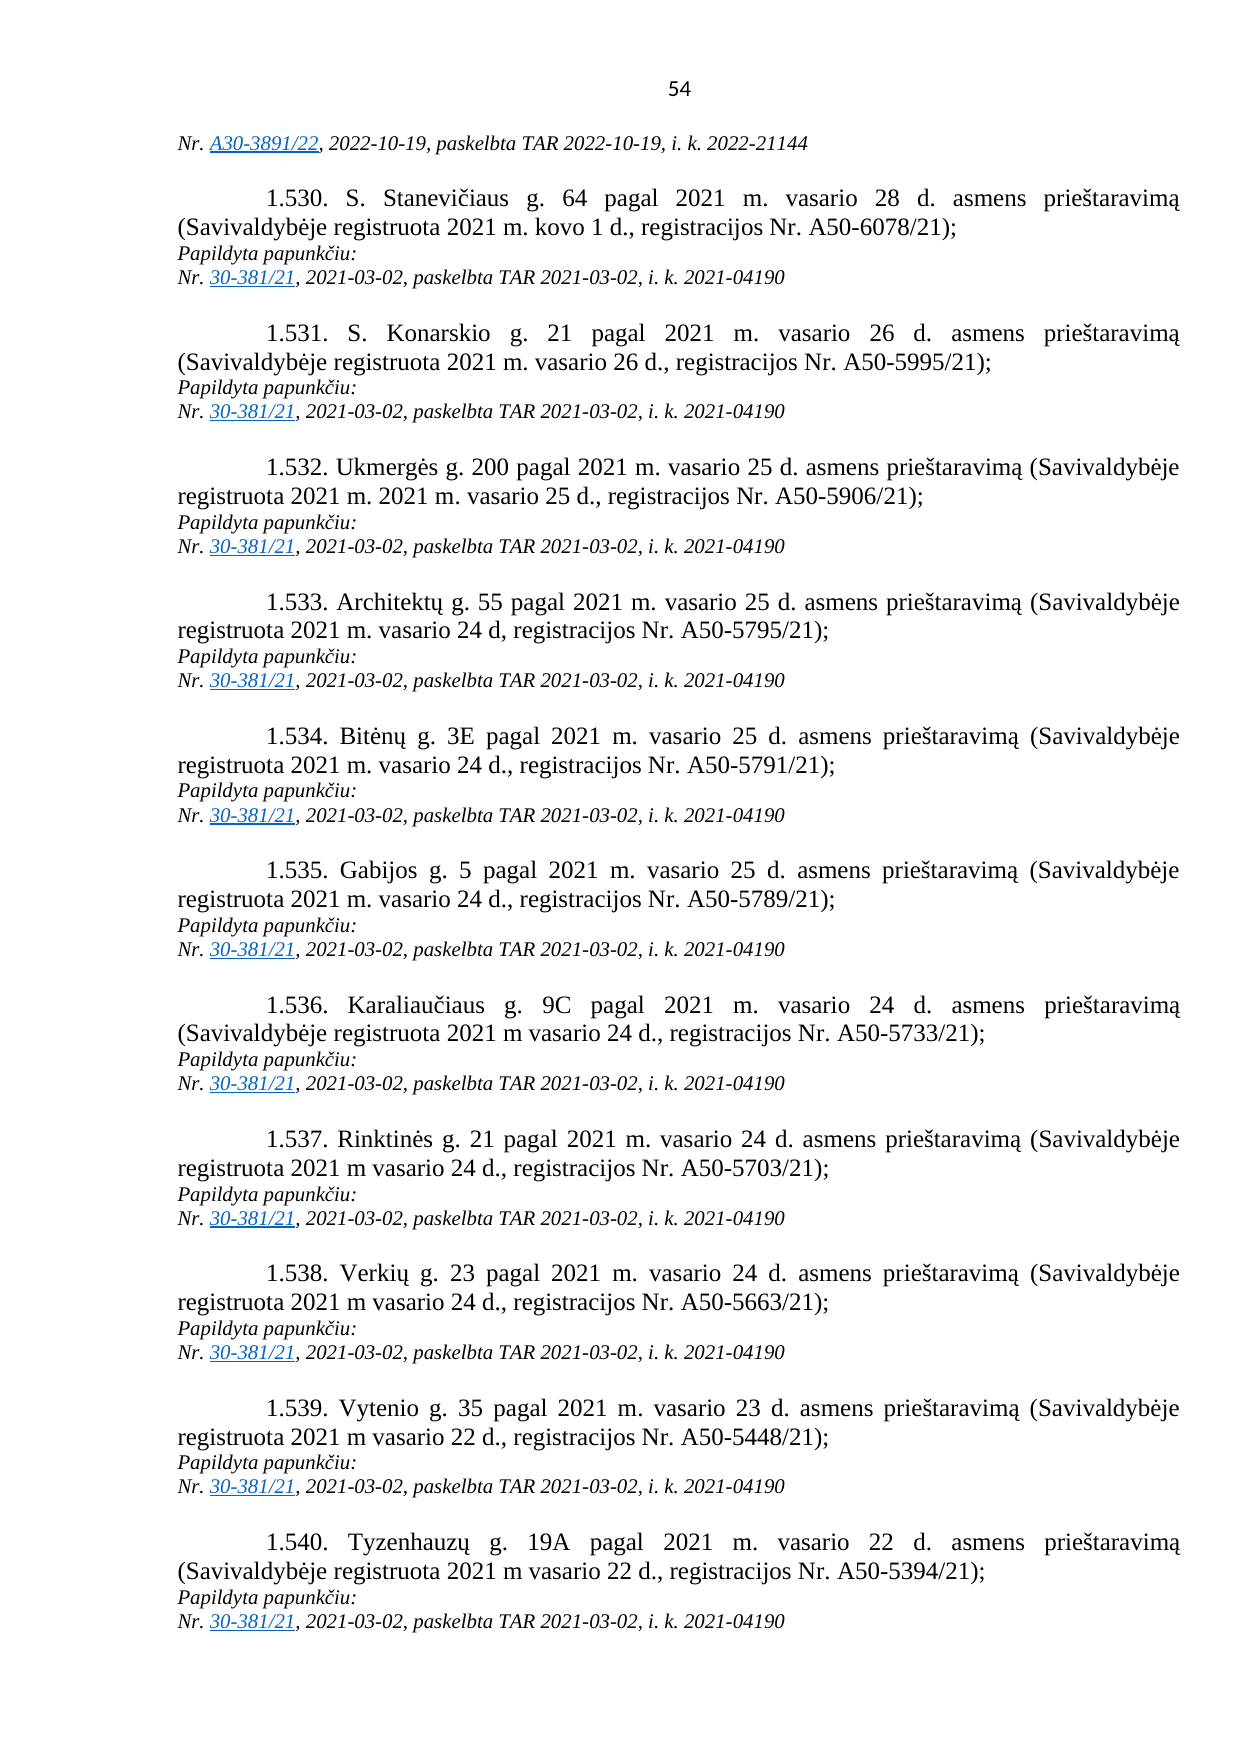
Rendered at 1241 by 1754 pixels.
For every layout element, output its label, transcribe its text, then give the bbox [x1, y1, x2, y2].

text Nr. 30-381/21, 2021-03-02, paskelbta TAR 2021-03-02, i. k. 2021-04190 [177, 1340, 1181, 1364]
text 1.539. Vytenio g. 35 pagal 2021 m. vasario 23 d. asmens prieštaravimą (Savivaldybėje registruota 2021 m vasario 22 d., registracijos Nr. A50-5448/21); [177, 1393, 1181, 1450]
text Nr. 30-381/21, 2021-03-02, paskelbta TAR 2021-03-02, i. k. 2021-04190 [177, 1474, 1181, 1498]
text Nr. A30-3891/22, 2022-10-19, paskelbta TAR 2022-10-19, i. k. 2022-21144 [177, 131, 1181, 155]
text 1.538. Verkių g. 23 pagal 2021 m. vasario 24 d. asmens prieštaravimą (Savivaldybėje registruota 2021 m vasario 24 d., registracijos Nr. A50-5663/21); [177, 1258, 1181, 1316]
text Papildyta papunkčiu: [177, 241, 1181, 265]
text Papildyta papunkčiu: [177, 1450, 1181, 1474]
text Nr. 30-381/21, 2021-03-02, paskelbta TAR 2021-03-02, i. k. 2021-04190 [177, 534, 1181, 558]
text Nr. 30-381/21, 2021-03-02, paskelbta TAR 2021-03-02, i. k. 2021-04190 [177, 1609, 1181, 1633]
text 1.532. Ukmergės g. 200 pagal 2021 m. vasario 25 d. asmens prieštaravimą (Savivaldybėje registruota 2021 m. 2021 m. vasario 25 d., registracijos Nr. A50-5906/21); [177, 452, 1181, 510]
text Nr. 30-381/21, 2021-03-02, paskelbta TAR 2021-03-02, i. k. 2021-04190 [177, 265, 1181, 289]
text 1.533. Architektų g. 55 pagal 2021 m. vasario 25 d. asmens prieštaravimą (Savivaldybėje registruota 2021 m. vasario 24 d, registracijos Nr. A50-5795/21); [177, 587, 1181, 644]
text Nr. 30-381/21, 2021-03-02, paskelbta TAR 2021-03-02, i. k. 2021-04190 [177, 668, 1181, 692]
text Nr. 30-381/21, 2021-03-02, paskelbta TAR 2021-03-02, i. k. 2021-04190 [177, 1206, 1181, 1230]
text Papildyta papunkčiu: [177, 510, 1181, 534]
text 1.540. Tyzenhauzų g. 19A pagal 2021 m. vasario 22 d. asmens prieštaravimą (Savivaldybėje registruota 2021 m vasario 22 d., registracijos Nr. A50-5394/21); [177, 1527, 1181, 1585]
text Nr. 30-381/21, 2021-03-02, paskelbta TAR 2021-03-02, i. k. 2021-04190 [177, 399, 1181, 423]
text 1.530. S. Stanevičiaus g. 64 pagal 2021 m. vasario 28 d. asmens prieštaravimą (Savivaldybėje registruota 2021 m. kovo 1 d., registracijos Nr. A50-6078/21); [177, 183, 1181, 241]
text 1.534. Bitėnų g. 3E pagal 2021 m. vasario 25 d. asmens prieštaravimą (Savivaldybėje registruota 2021 m. vasario 24 d., registracijos Nr. A50-5791/21); [177, 721, 1181, 778]
text Nr. 30-381/21, 2021-03-02, paskelbta TAR 2021-03-02, i. k. 2021-04190 [177, 802, 1181, 827]
text Papildyta papunkčiu: [177, 778, 1181, 802]
text Papildyta papunkčiu: [177, 1182, 1181, 1206]
text Papildyta papunkčiu: [177, 913, 1181, 937]
text 1.537. Rinktinės g. 21 pagal 2021 m. vasario 24 d. asmens prieštaravimą (Savivaldybėje registruota 2021 m vasario 24 d., registracijos Nr. A50-5703/21); [177, 1124, 1181, 1182]
text Nr. 30-381/21, 2021-03-02, paskelbta TAR 2021-03-02, i. k. 2021-04190 [177, 937, 1181, 961]
text Papildyta papunkčiu: [177, 1316, 1181, 1340]
text 1.536. Karaliaučiaus g. 9C pagal 2021 m. vasario 24 d. asmens prieštaravimą (Savivaldybėje registruota 2021 m vasario 24 d., registracijos Nr. A50-5733/21); [177, 990, 1181, 1047]
text Nr. 30-381/21, 2021-03-02, paskelbta TAR 2021-03-02, i. k. 2021-04190 [177, 1071, 1181, 1095]
text 1.535. Gabijos g. 5 pagal 2021 m. vasario 25 d. asmens prieštaravimą (Savivaldybėje registruota 2021 m. vasario 24 d., registracijos Nr. A50-5789/21); [177, 855, 1181, 913]
text Papildyta papunkčiu: [177, 644, 1181, 668]
text Papildyta papunkčiu: [177, 1047, 1181, 1071]
text Papildyta papunkčiu: [177, 375, 1181, 399]
text Papildyta papunkčiu: [177, 1585, 1181, 1609]
text 1.531. S. Konarskio g. 21 pagal 2021 m. vasario 26 d. asmens prieštaravimą (Savivaldybėje registruota 2021 m. vasario 26 d., registracijos Nr. A50-5995/21); [177, 318, 1181, 375]
